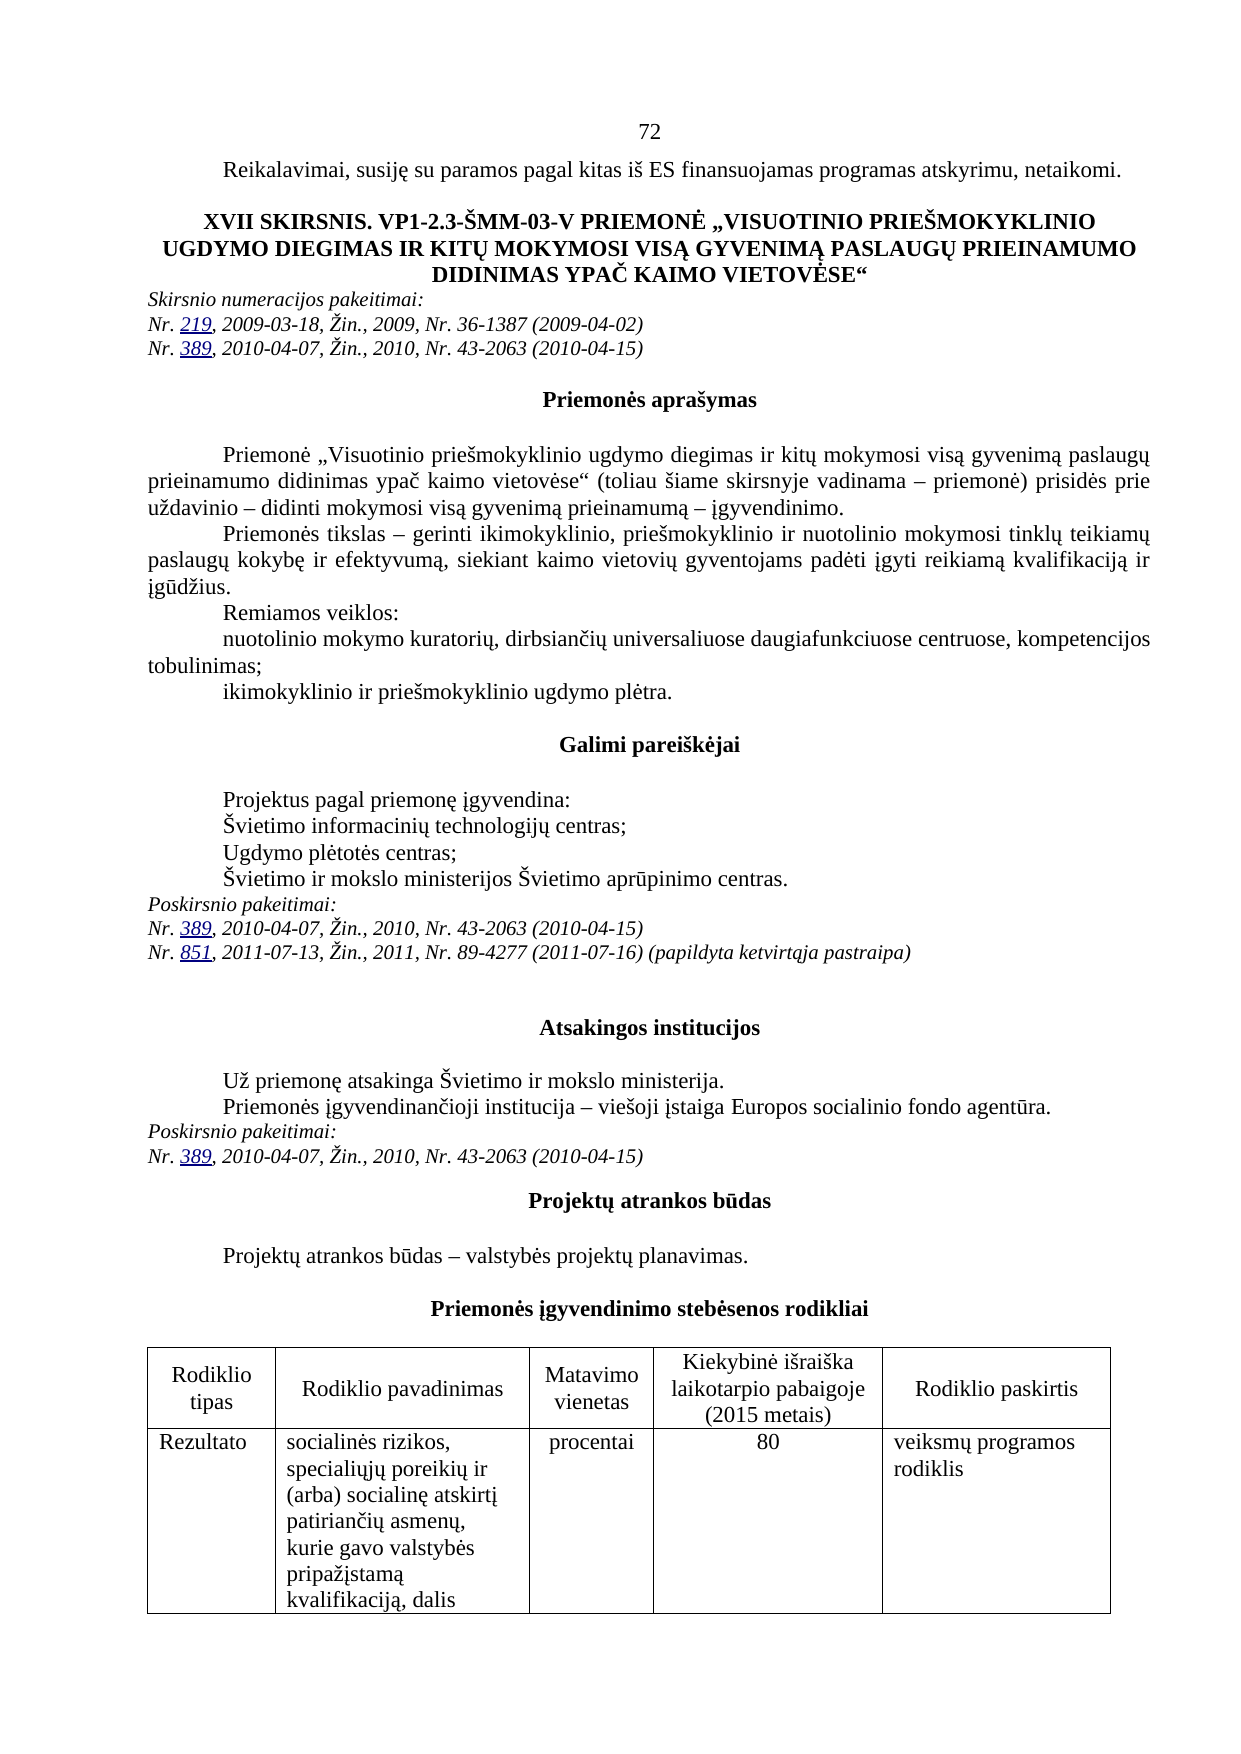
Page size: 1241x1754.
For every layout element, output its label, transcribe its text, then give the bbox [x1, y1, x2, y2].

table_cell Rezultato [148, 1429, 275, 1613]
text Poskirsnio pakeitimai: [148, 891, 1152, 916]
table_header Matavimo vienetas [530, 1348, 653, 1427]
text Nr. 389, 2010-04-07, Žin., 2010, Nr. 43-2063 (2010-04-15) [148, 916, 1152, 939]
text ikimokyklinio ir priešmokyklinio ugdymo plėtra. [148, 678, 1152, 704]
table_cell procentai [530, 1429, 653, 1613]
text Projektų atrankos būdas – valstybės projektų planavimas. [185, 1242, 1152, 1268]
text Remiamos veiklos: [148, 599, 1152, 626]
table_cell 80 [654, 1429, 882, 1613]
table_header Rodiklio paskirtis [883, 1348, 1110, 1427]
text Nr. 219, 2009-03-18, Žin., 2009, Nr. 36-1387 (2009-04-02) [148, 311, 1152, 336]
text Švietimo ir mokslo ministerijos Švietimo aprūpinimo centras. [148, 865, 1152, 891]
text Galimi pareiškėjai [148, 731, 1152, 757]
text Skirsnio numeracijos pakeitimai: [148, 287, 1152, 311]
text Priemonės įgyvendinimo stebėsenos rodikliai [148, 1294, 1152, 1321]
table_cell veiksmų programos rodiklis [883, 1429, 1110, 1613]
subtitle XVII SKIRSNIS. VP1-2.3-ŠMM-03-V PRIEMONĖ „VISUOTINIO PRIEŠMOKYKLINIO UGDYMO DIEGIMAS IR KITŲ MOKYMOSI VISĄ GYVENIMĄ PASLAUGŲ PRIEINAMUMO DIDINIMAS YPAČ KAIMO VIETOVĖSE“ [148, 208, 1152, 287]
text Priemonės įgyvendinančioji institucija – viešoji įstaiga Europos socialinio fondo agentūra. [148, 1093, 1152, 1119]
text Už priemonę atsakinga Švietimo ir mokslo ministerija. [148, 1067, 1152, 1093]
table_header Rodiklio pavadinimas [276, 1348, 529, 1427]
text Ugdymo plėtotės centras; [148, 839, 1152, 865]
table_cell socialinės rizikos, specialiųjų poreikių ir (arba) socialinę atskirtį patiriančių asmenų, kurie gavo valstybės pripažįsta­mą kvalifikaciją, dalis [276, 1429, 529, 1613]
text Priemonės tikslas – gerinti ikimokyklinio, priešmokyklinio ir nuotolinio mokymosi tinklų teikiamų paslaugų kokybę ir efektyvumą, siekiant kaimo vietovių gyventojams padėti įgyti reikiamą kvalifikaciją ir įgūdžius. [148, 520, 1152, 599]
text Nr. 389, 2010-04-07, Žin., 2010, Nr. 43-2063 (2010-04-15) [148, 1143, 1152, 1168]
text Poskirsnio pakeitimai: [148, 1119, 1152, 1143]
text Nr. 389, 2010-04-07, Žin., 2010, Nr. 43-2063 (2010-04-15) [148, 336, 1152, 359]
text Nr. 851, 2011-07-13, Žin., 2011, Nr. 89-4277 (2011-07-16) (papildyta ketvirtąja pastraipa) [148, 939, 1152, 964]
text Priemonės aprašymas [148, 386, 1152, 412]
text Priemonė „Visuotinio priešmokyklinio ugdymo diegimas ir kitų mokymosi visą gyvenimą paslaugų prieinamumo didinimas ypač kaimo vietovėse“ (toliau šiame skirsnyje vadinama – priemonė) prisidės prie uždavinio – didinti mokymosi visą gyvenimą prieinamumą – įgyvendinimo. [148, 441, 1152, 520]
text nuotolinio mokymo kuratorių, dirbsiančių universaliuose daugiafunkciuose centruose, kompetencijos tobulinimas; [148, 626, 1152, 678]
text Atsakingos institucijos [148, 1014, 1152, 1040]
text Reikalavimai, susiję su paramos pagal kitas iš ES finansuojamas programas atskyrimu, netaikomi. [148, 156, 1152, 182]
text Projektų atrankos būdas [148, 1187, 1152, 1213]
table_header Kiekybinė išraiška laikotarpio pabaigoje (2015 metais) [654, 1348, 882, 1427]
text Projektus pagal priemonę įgyvendina: [148, 786, 1152, 812]
text Švietimo informacinių technologijų centras; [148, 812, 1152, 839]
table_header Rodiklio tipas [148, 1348, 275, 1427]
